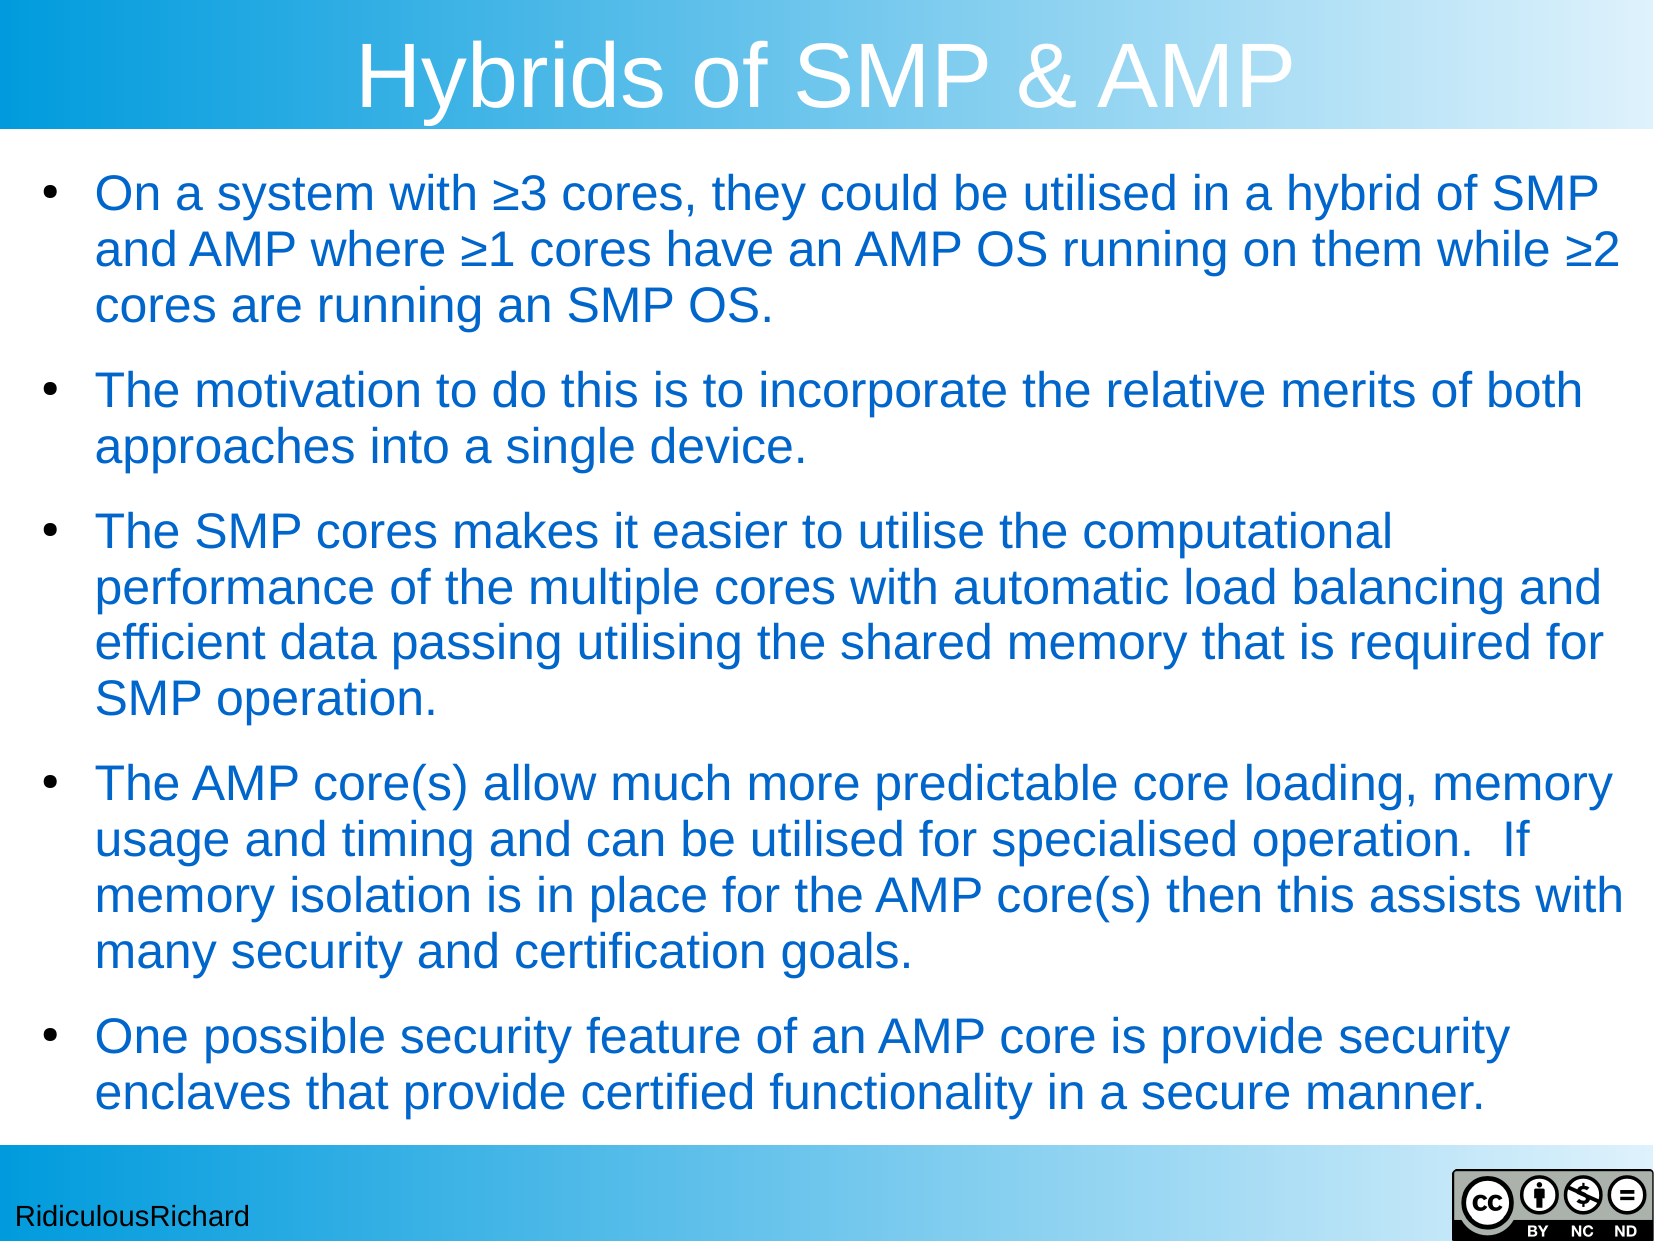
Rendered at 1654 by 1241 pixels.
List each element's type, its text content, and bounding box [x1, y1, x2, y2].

picture [1452, 1169, 1654, 1241]
title Hybrids of SMP & AMP [82, 23, 1571, 129]
list On a system with ≥3 cores, they could be utilised in a hybrid of SMP and AMP where ≥1 cores have an AMP OS running on them while ≥2 cores are running an SMP OS. The motivation to do this is to incorporate the relative merits of both approaches into a single device. The SMP cores makes it easier to utilise the computational performance of the multiple cores with automatic load balancing and efficient data passing utilising the shared memory that is required for SMP operation. The AMP core(s) allow much more predictable core loading, memory usage and timing and can be utilised for specialised operation. If memory isolation is in place for the AMP core(s) then this assists with many security and certification goals. One possible security feature of an AMP core is provide security enclaves that provide certified functionality in a secure manner. [23, 165, 1630, 1123]
